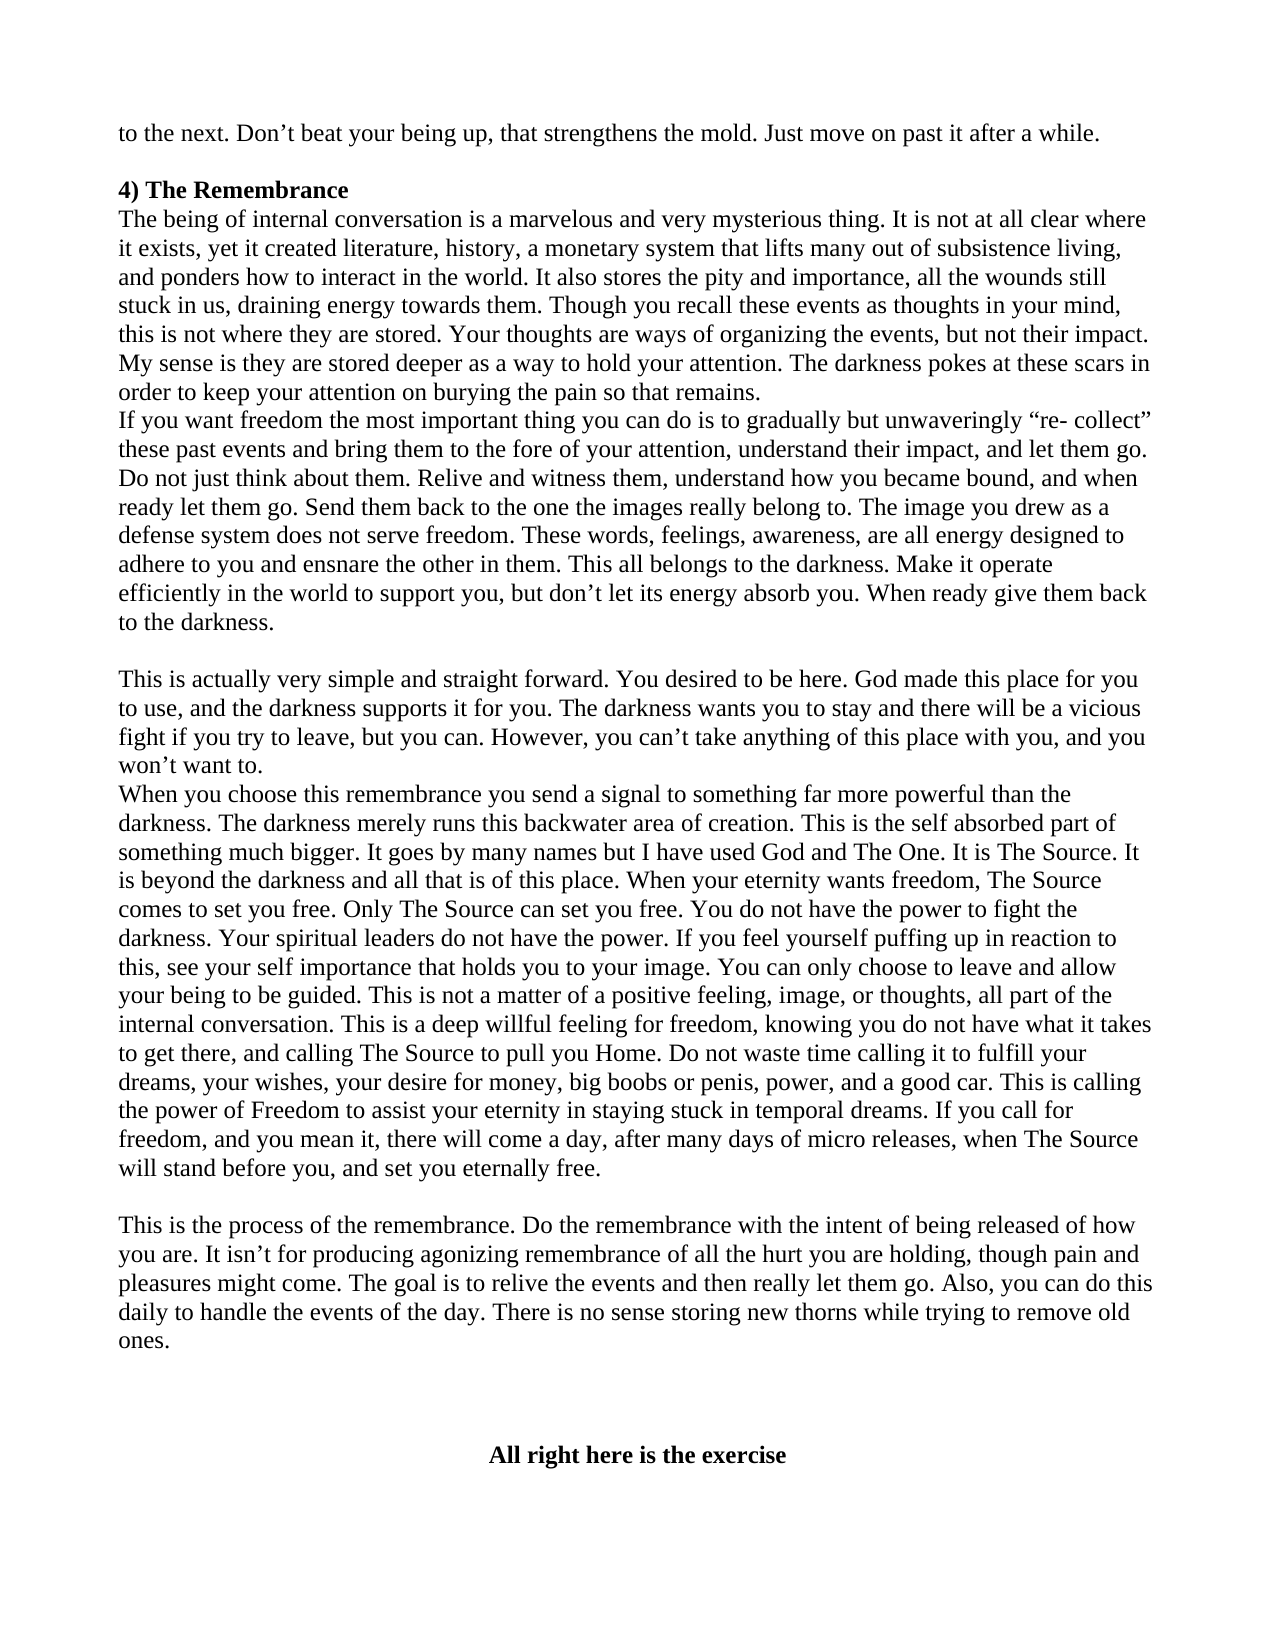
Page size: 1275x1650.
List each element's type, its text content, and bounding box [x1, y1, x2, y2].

text This is actually very simple and straight forward. You desired to be here. God made this place for you to use, and the darkness supports it for you. The darkness wants you to stay and there will be a vicious fight if you try to leave, but you can. However, you can’t take anything of this place with you, and you won’t want to. [118, 664, 1157, 779]
text This is the process of the remembrance. Do the remembrance with the intent of being released of how you are. It isn’t for producing agonizing remembrance of all the hurt you are holding, though pain and pleasures might come. The goal is to relive the events and then really let them go. Also, you can do this daily to handle the events of the day. There is no sense storing new thorns while trying to remove old ones. [118, 1211, 1157, 1354]
text If you want freedom the most important thing you can do is to gradually but unwaveringly “re- collect” these past events and bring them to the fore of your attention, understand their impact, and let them go. Do not just think about them. Relive and witness them, understand how you became bound, and when ready let them go. Send them back to the one the images really belong to. The image you drew as a defense system does not serve freedom. These words, feelings, awareness, are all energy designed to adhere to you and ensnare the other in them. This all belongs to the darkness. Make it operate efficiently in the world to support you, but don’t let its energy absorb you. When ready give them back to the darkness. [118, 406, 1157, 636]
text The being of internal conversation is a marvelous and very mysterious thing. It is not at all clear where it exists, yet it created literature, history, a monetary system that lifts many out of subsistence living, and ponders how to interact in the world. It also stores the pity and importance, all the wounds still stuck in us, draining energy towards them. Though you recall these events as thoughts in your mind, this is not where they are stored. Your thoughts are ways of organizing the events, but not their impact. My sense is they are stored deeper as a way to hold your attention. The darkness pokes at these scars in order to keep your attention on burying the pain so that remains. [118, 204, 1157, 406]
text When you choose this remembrance you send a signal to something far more powerful than the darkness. The darkness merely runs this backwater area of creation. This is the self absorbed part of something much bigger. It goes by many names but I have used God and The One. It is The Source. It is beyond the darkness and all that is of this place. When your eternity wants freedom, The Source comes to set you free. Only The Source can set you free. You do not have the power to fight the darkness. Your spiritual leaders do not have the power. If you feel yourself puffing up in reaction to this, see your self importance that holds you to your image. You can only choose to leave and allow your being to be guided. This is not a matter of a positive feeling, image, or thoughts, all part of the internal conversation. This is a deep willful feeling for freedom, knowing you do not have what it takes to get there, and calling The Source to pull you Home. Do not waste time calling it to fulfill your dreams, your wishes, your desire for money, big boobs or penis, power, and a good car. This is calling the power of Freedom to assist your eternity in staying stuck in temporal dreams. If you call for freedom, and you mean it, there will come a day, after many days of micro releases, when The Source will stand before you, and set you eternally free. [118, 779, 1157, 1182]
text 4) The Remembrance [118, 176, 1157, 204]
text to the next. Don’t beat your being up, that strengthens the mold. Just move on past it after a while. [118, 118, 1157, 147]
text All right here is the exercise [118, 1441, 1157, 1469]
